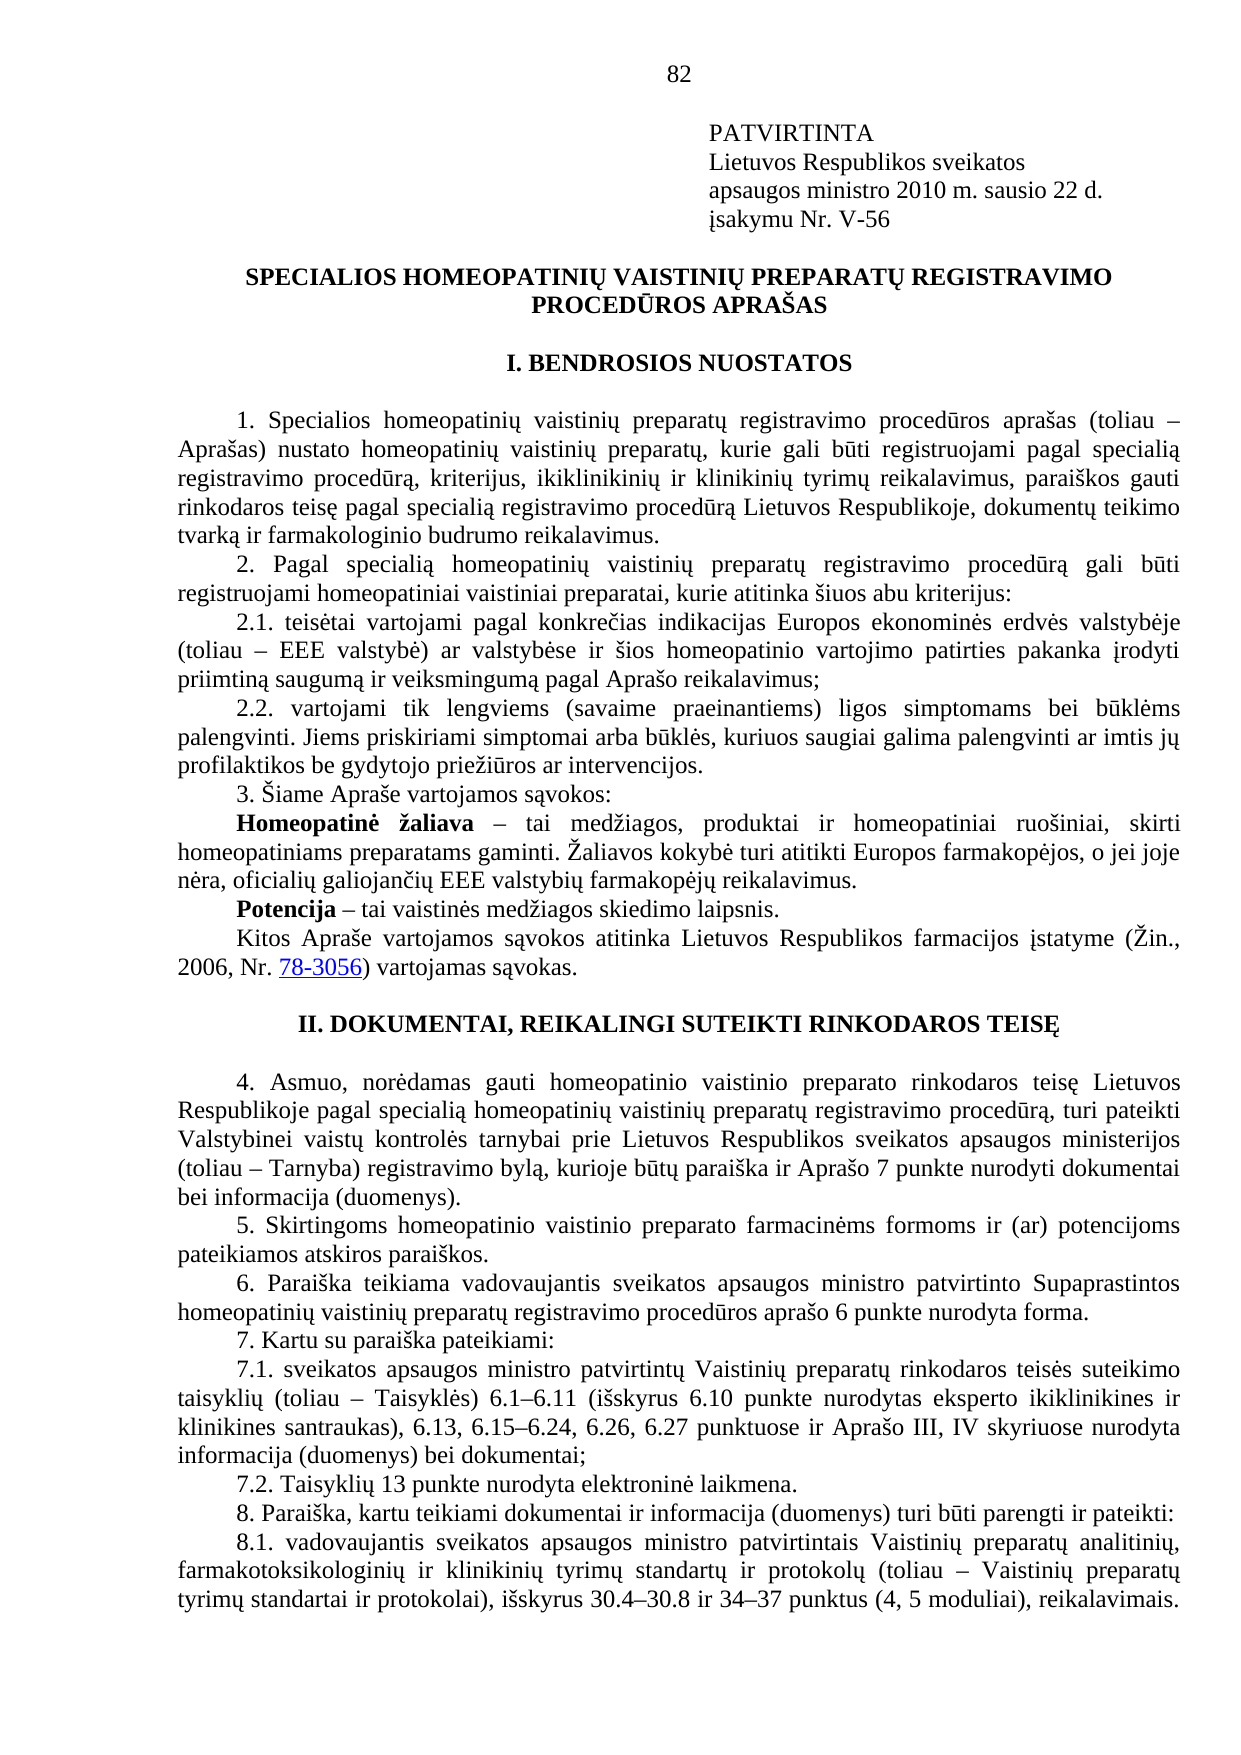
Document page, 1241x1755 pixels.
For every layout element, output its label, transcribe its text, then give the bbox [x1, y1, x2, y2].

text 3. Šiame Apraše vartojamos sąvokos: [177, 779, 1181, 808]
text I. BENDROSIOS NUOSTATOS [177, 348, 1181, 377]
text SPECIALIOS HOMEOPATINIŲ VAISTINIŲ PREPARATŲ REGISTRAVIMO PROCEDŪROS APRAŠAS [177, 262, 1181, 319]
text apsaugos ministro 2010 m. sausio 22 d. [177, 176, 1181, 204]
text 4. Asmuo, norėdamas gauti homeopatinio vaistinio preparato rinkodaros teisę Lietuvos Respublikoje pagal specialią homeopatinių vaistinių preparatų registravimo procedūrą, turi pateikti Valstybinei vaistų kontrolės tarnybai prie Lietuvos Respublikos sveikatos apsaugos ministerijos (toliau – Tarnyba) registravimo bylą, kurioje būtų paraiška ir Aprašo 7 punkte nurodyti dokumentai bei informacija (duomenys). [177, 1067, 1181, 1211]
text Homeopatinė žaliava – tai medžiagos, produktai ir homeopatiniai ruošiniai, skirti homeopatiniams preparatams gaminti. Žaliavos kokybė turi atitikti Europos farmakopėjos, o jei joje nėra, oficialių galiojančių EEE valstybių farmakopėjų reikalavimus. [177, 808, 1181, 894]
text Potencija – tai vaistinės medžiagos skiedimo laipsnis. [177, 894, 1181, 923]
text Lietuvos Respublikos sveikatos [177, 147, 1181, 176]
text 2. Pagal specialią homeopatinių vaistinių preparatų registravimo procedūrą gali būti registruojami homeopatiniai vaistiniai preparatai, kurie atitinka šiuos abu kriterijus: [177, 549, 1181, 607]
text Kitos Apraše vartojamos sąvokos atitinka Lietuvos Respublikos farmacijos įstatyme (Žin., 2006, Nr. 78-3056) vartojamas sąvokas. [177, 923, 1181, 981]
text 6. Paraiška teikiama vadovaujantis sveikatos apsaugos ministro patvirtinto Supaprastintos homeopatinių vaistinių preparatų registravimo procedūros aprašo 6 punkte nurodyta forma. [177, 1268, 1181, 1326]
text 5. Skirtingoms homeopatinio vaistinio preparato farmacinėms formoms ir (ar) potencijoms pateikiamos atskiros paraiškos. [177, 1211, 1181, 1268]
text 7.2. Taisyklių 13 punkte nurodyta elektroninė laikmena. [177, 1469, 1181, 1498]
text 1. Specialios homeopatinių vaistinių preparatų registravimo procedūros aprašas (toliau – Aprašas) nustato homeopatinių vaistinių preparatų, kurie gali būti registruojami pagal specialią registravimo procedūrą, kriterijus, ikiklinikinių ir klinikinių tyrimų reikalavimus, paraiškos gauti rinkodaros teisę pagal specialią registravimo procedūrą Lietuvos Respublikoje, dokumentų teikimo tvarką ir farmakologinio budrumo reikalavimus. [177, 406, 1181, 549]
text įsakymu Nr. V-56 [177, 204, 1181, 233]
text 7.1. sveikatos apsaugos ministro patvirtintų Vaistinių preparatų rinkodaros teisės suteikimo taisyklių (toliau – Taisyklės) 6.1–6.11 (išskyrus 6.10 punkte nurodytas eksperto ikiklinikines ir klinikines santraukas), 6.13, 6.15–6.24, 6.26, 6.27 punktuose ir Aprašo III, IV skyriuose nurodyta informacija (duomenys) bei dokumentai; [177, 1354, 1181, 1469]
text II. DOKUMENTAI, REIKALINGI SUTEIKTI RINKODAROS TEISĘ [177, 1009, 1181, 1038]
text PATVIRTINTA [709, 118, 1181, 147]
text 7. Kartu su paraiška pateikiami: [177, 1326, 1181, 1354]
text 2.2. vartojami tik lengviems (savaime praeinantiems) ligos simptomams bei būklėms palengvinti. Jiems priskiriami simptomai arba būklės, kuriuos saugiai galima palengvinti ar imtis jų profilaktikos be gydytojo priežiūros ar intervencijos. [177, 693, 1181, 779]
text 8. Paraiška, kartu teikiami dokumentai ir informacija (duomenys) turi būti parengti ir pateikti: [177, 1498, 1181, 1527]
text 2.1. teisėtai vartojami pagal konkrečias indikacijas Europos ekonominės erdvės valstybėje (toliau – EEE valstybė) ar valstybėse ir šios homeopatinio vartojimo patirties pakanka įrodyti priimtiną saugumą ir veiksmingumą pagal Aprašo reikalavimus; [177, 607, 1181, 693]
text 8.1. vadovaujantis sveikatos apsaugos ministro patvirtintais Vaistinių preparatų analitinių, farmakotoksikologinių ir klinikinių tyrimų standartų ir protokolų (toliau – Vaistinių preparatų tyrimų standartai ir protokolai), išskyrus 30.4–30.8 ir 34–37 punktus (4, 5 moduliai), reikalavimais. [177, 1527, 1181, 1613]
